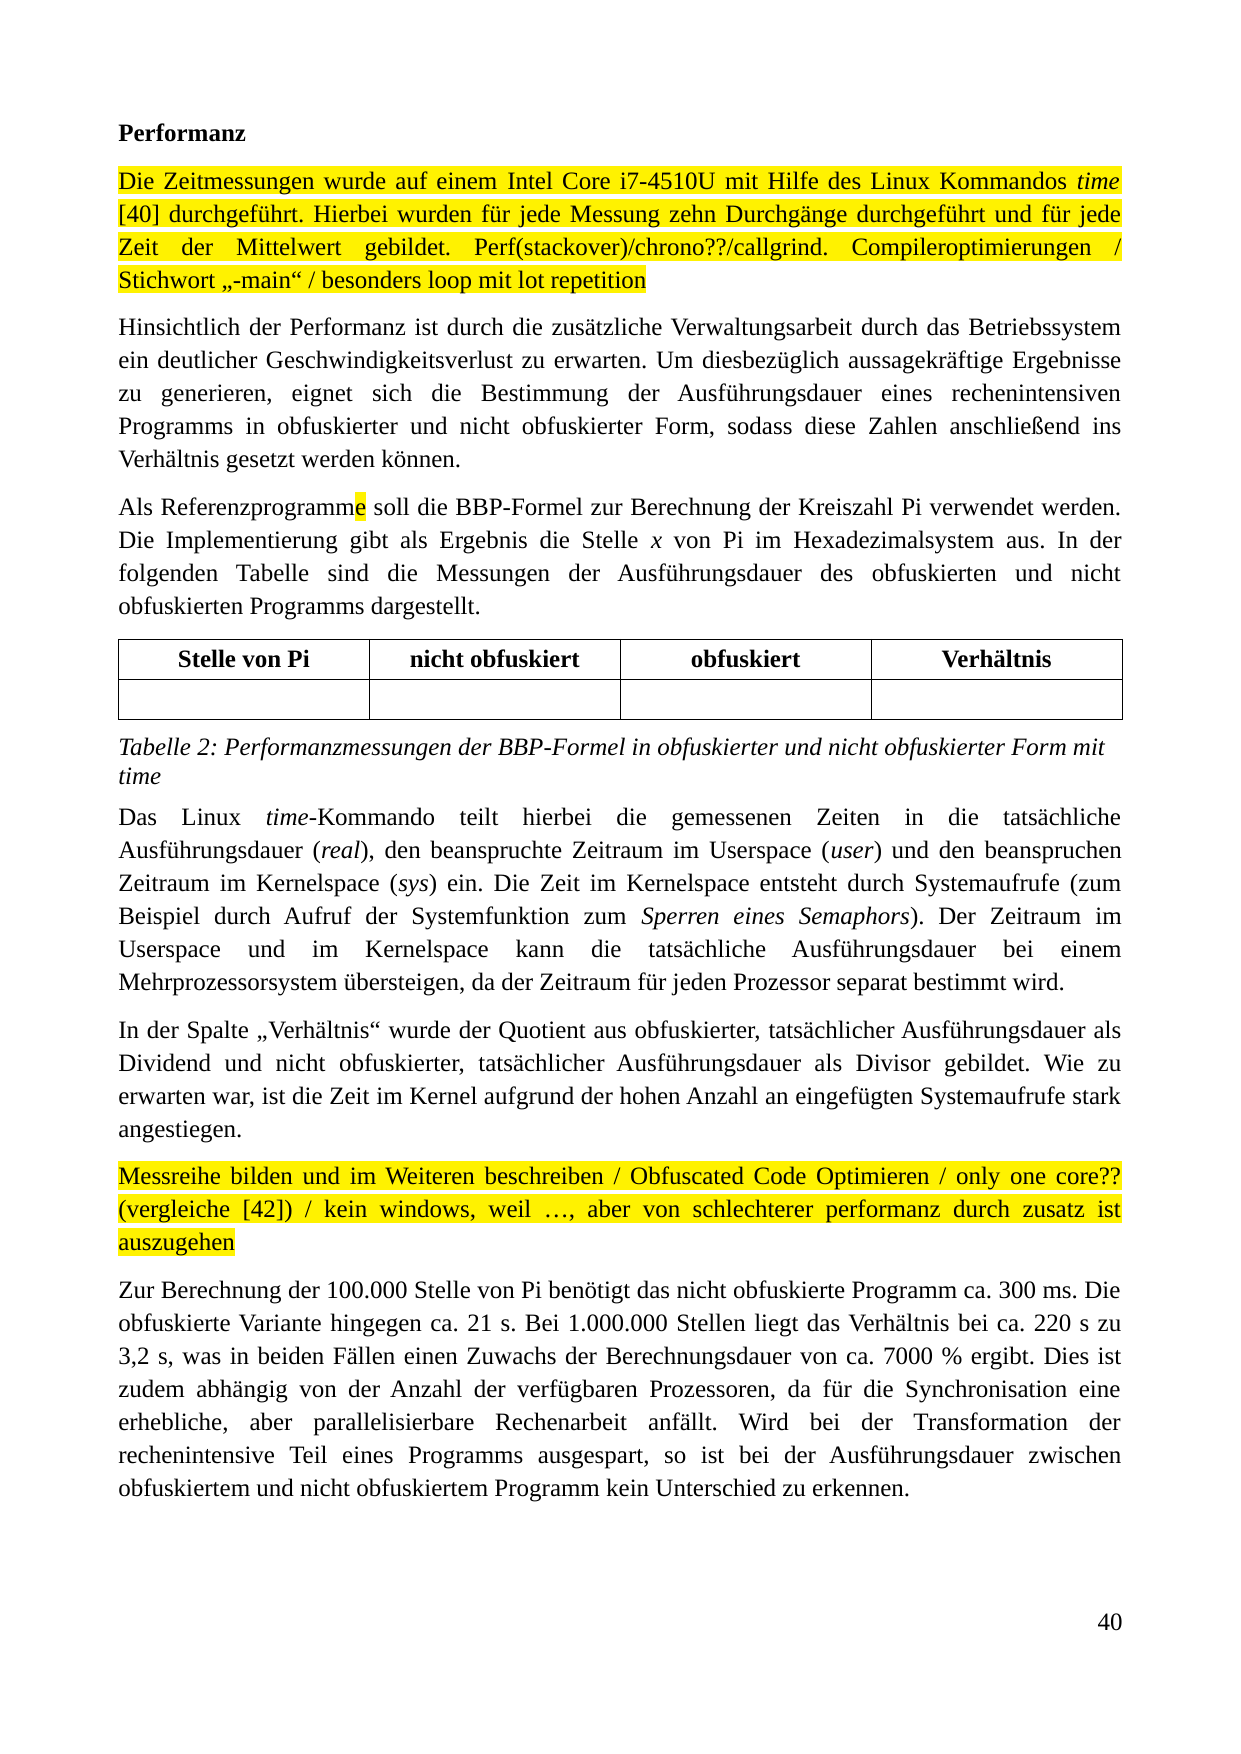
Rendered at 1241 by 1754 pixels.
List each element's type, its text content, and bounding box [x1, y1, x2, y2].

table_cell [872, 680, 1122, 719]
table_cell [621, 680, 871, 719]
text Das Linux time-Kommando teilt hierbei die gemessenen Zeiten in die tatsächliche Ausführungsdauer (real), den beanspruchte Zeitraum im Userspace (user) und den beanspruchen Zeitraum im Kernelspace (sys) ein. Die Zeit im Kernelspace entsteht durch Systemaufrufe (zum Beispiel durch Aufruf der Systemfunktion zum Sperren eines Semaphors). Der Zeitraum im Userspace und im Kernelspace kann die tatsächliche Ausführungsdauer bei einem Mehrprozessorsystem übersteigen, da der Zeitraum für jeden Prozessor separat bestimmt wird. [118, 802, 1122, 996]
text Die Zeitmessungen wurde auf einem Intel Core i7-4510U mit Hilfe des Linux Kommandos time [40] durchgeführt. Hierbei wurden für jede Messung zehn Durchgänge durchgeführt und für jede Zeit der Mittelwert gebildet. Perf(stackover)/chrono??/callgrind. Compileroptimierungen / Stichwort „-main“ / besonders loop mit lot repetition [118, 166, 1122, 293]
text In der Spalte „Verhältnis“ wurde der Quotient aus obfuskierter, tatsächlicher Ausführungsdauer als Dividend und nicht obfuskierter, tatsächlicher Ausführungsdauer als Divisor gebildet. Wie zu erwarten war, ist die Zeit im Kernel aufgrund der hohen Anzahl an eingefügten Systemaufrufe stark angestiegen. [118, 1015, 1122, 1142]
table_cell [370, 680, 620, 719]
text Zur Berechnung der 100.000 Stelle von Pi benötigt das nicht obfuskierte Programm ca. 300 ms. Die obfuskierte Variante hingegen ca. 21 s. Bei 1.000.000 Stellen liegt das Verhältnis bei ca. 220 s zu 3,2 s, was in beiden Fällen einen Zuwachs der Berechnungsdauer von ca. 7000 % ergibt. Dies ist zudem abhängig von der Anzahl der verfügbaren Prozessoren, da für die Synchronisation eine erhebliche, aber parallelisierbare Rechenarbeit anfällt. Wird bei der Transformation der rechenintensive Teil eines Programms ausgespart, so ist bei der Ausführungsdauer zwischen obfuskiertem und nicht obfuskiertem Programm kein Unterschied zu erkennen. [118, 1275, 1122, 1502]
table_cell [119, 680, 369, 719]
text Hinsichtlich der Performanz ist durch die zusätzliche Verwaltungsarbeit durch das Betriebssystem ein deutlicher Geschwindigkeitsverlust zu erwarten. Um diesbezüglich aussagekräftige Ergebnisse zu generieren, eignet sich die Bestimmung der Ausführungsdauer eines rechenintensiven Programms in obfuskierter und nicht obfuskierter Form, sodass diese Zahlen anschließend ins Verhältnis gesetzt werden können. [118, 312, 1122, 473]
text Performanz [118, 118, 1122, 147]
text Tabelle 2: Performanzmessungen der BBP-Formel in obfuskierter und nicht obfuskierter Form mit time [118, 732, 1122, 789]
table_header Stelle von Pi [119, 640, 369, 679]
table_header Verhältnis [872, 640, 1122, 679]
table_header nicht obfuskiert [370, 640, 620, 679]
text Als Referenzprogramme soll die BBP-Formel zur Berechnung der Kreiszahl Pi verwendet werden. Die Implementierung gibt als Ergebnis die Stelle x von Pi im Hexadezimalsystem aus. In der folgenden Tabelle sind die Messungen der Ausführungsdauer des obfuskierten und nicht obfuskierten Programms dargestellt. [118, 492, 1122, 620]
table_header obfuskiert [621, 640, 871, 679]
text Messreihe bilden und im Weiteren beschreiben / Obfuscated Code Optimieren / only one core?? (vergleiche [42]) / kein windows, weil …, aber von schlechterer performanz durch zusatz ist auszugehen [118, 1161, 1122, 1256]
